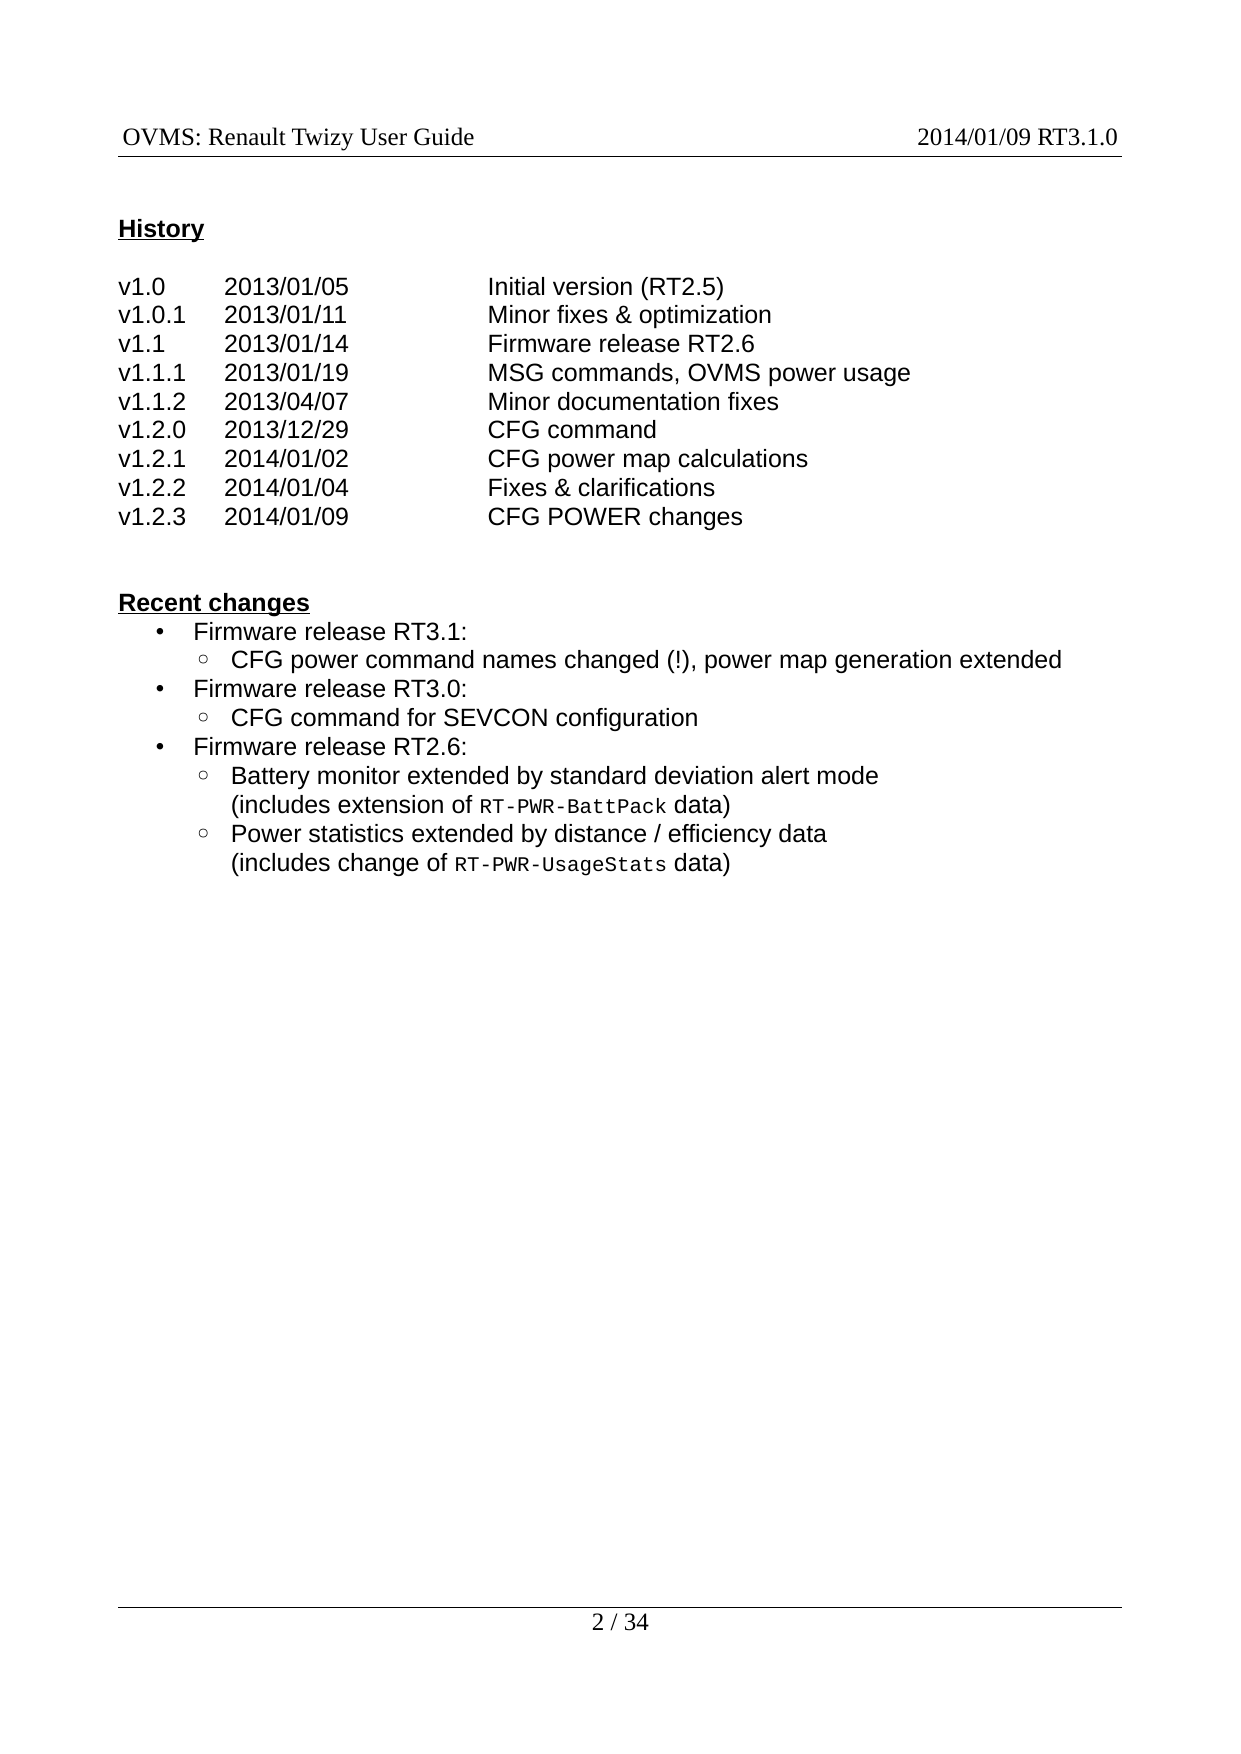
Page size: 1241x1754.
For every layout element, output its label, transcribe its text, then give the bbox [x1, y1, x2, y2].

list CFG power command names changed (!), power map generation extended [193, 645, 1122, 674]
text History [118, 214, 1122, 243]
list Firmware release RT3.0: [156, 674, 1122, 703]
text v1.2.3 2014/01/09 CFG POWER changes [118, 501, 1122, 530]
list Battery monitor extended by standard deviation alert mode (includes extension of RT-PWR-BattPack data) [193, 761, 1122, 819]
text v1.2.2 2014/01/04 Fixes & clarifications [118, 473, 1122, 501]
list Firmware release RT2.6: [156, 732, 1122, 761]
text v1.2.1 2014/01/02 CFG power map calculations [118, 444, 1122, 473]
text v1.2.0 2013/12/29 CFG command [118, 415, 1122, 444]
text v1.0.1 2013/01/11 Minor fixes & optimization [118, 300, 1122, 329]
list Power statistics extended by distance / efficiency data (includes change of RT-PWR-UsageStats data) [193, 819, 1122, 878]
text v1.1.1 2013/01/19 MSG commands, OVMS power usage [118, 358, 1122, 386]
text v1.1 2013/01/14 Firmware release RT2.6 [118, 329, 1122, 358]
text v1.0 2013/01/05 Initial version (RT2.5) [118, 271, 1122, 300]
list CFG command for SEVCON configuration [193, 703, 1122, 732]
text v1.1.2 2013/04/07 Minor documentation fixes [118, 386, 1122, 415]
list Firmware release RT3.1: [156, 616, 1122, 645]
text Recent changes [118, 588, 1122, 616]
